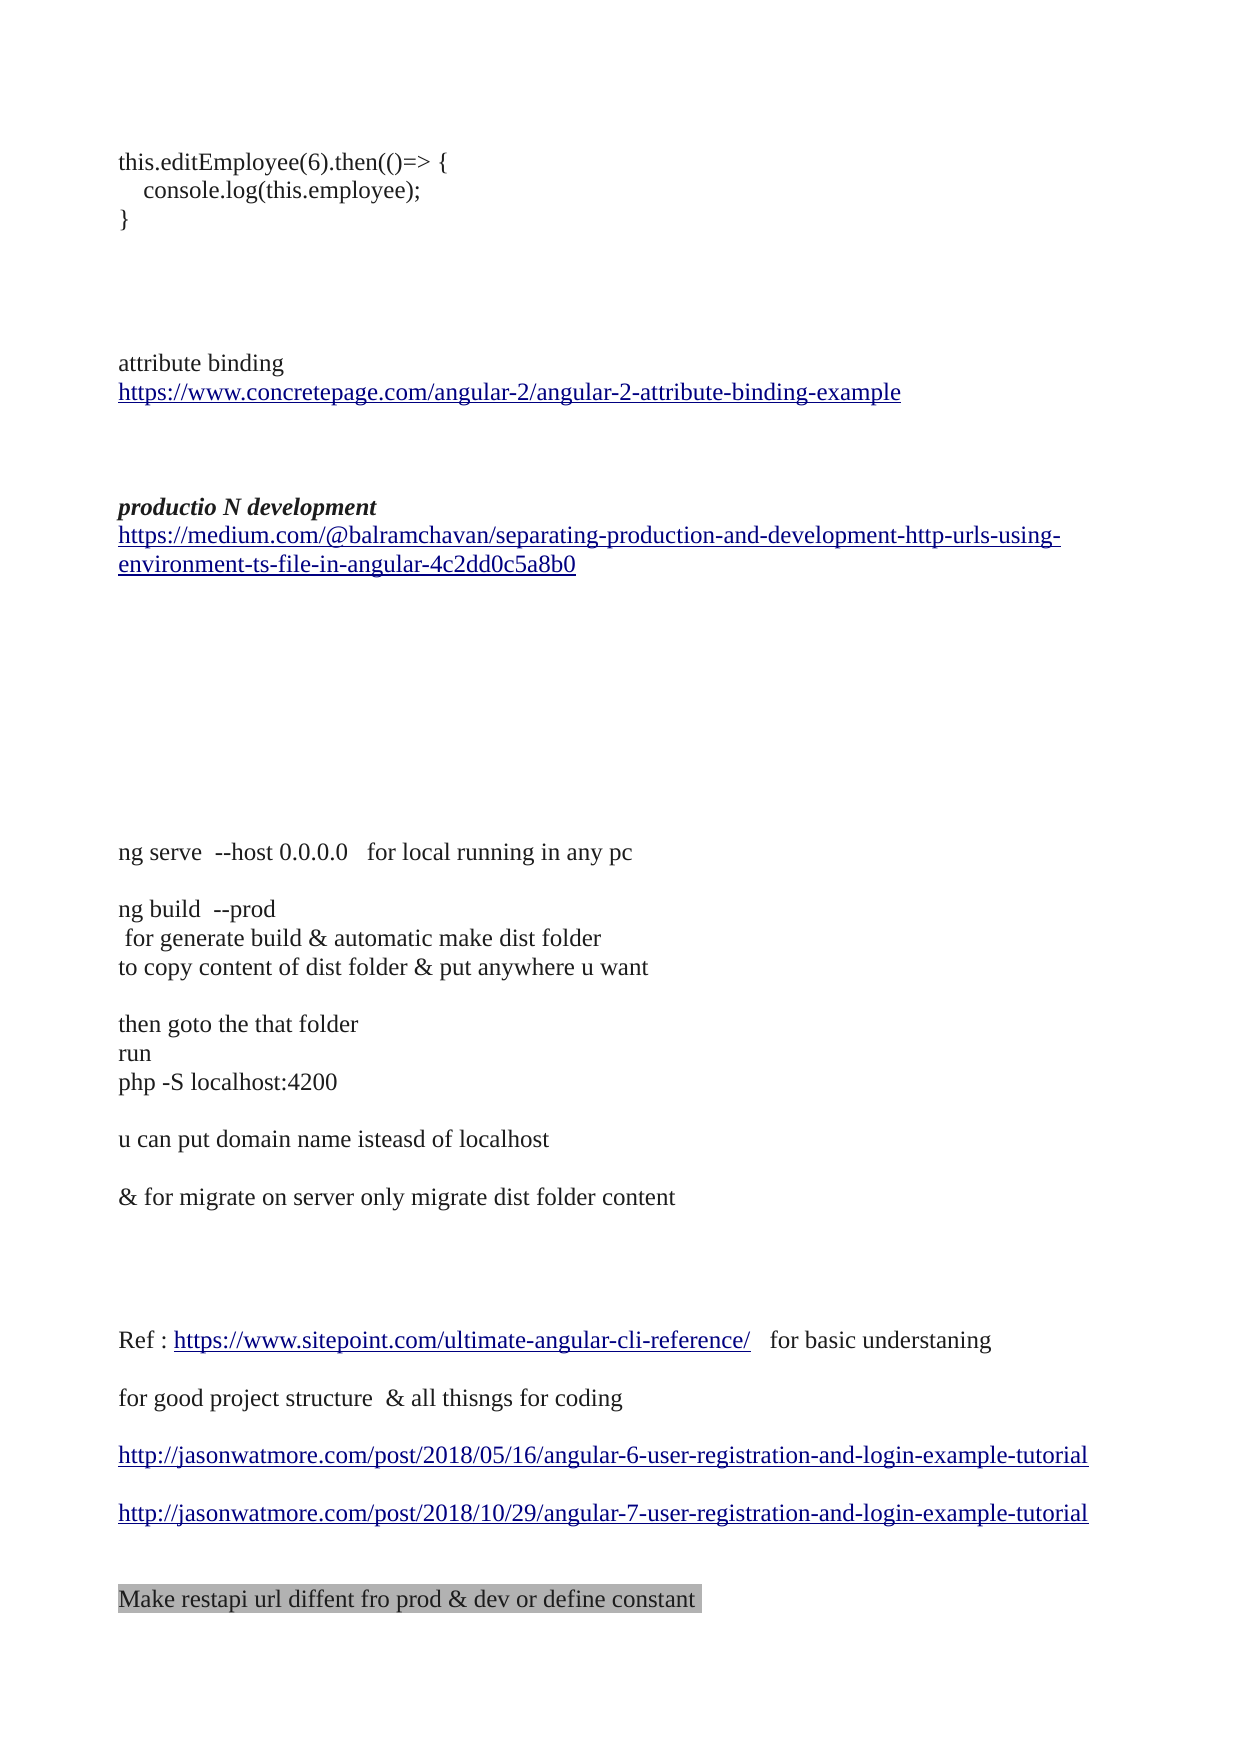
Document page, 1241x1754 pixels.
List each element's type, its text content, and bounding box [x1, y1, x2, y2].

text then goto the that folder [118, 1009, 1122, 1038]
text } [118, 204, 1122, 233]
text php -S localhost:4200 [118, 1067, 1122, 1096]
text https://medium.com/@balramchavan/separating-production-and-development-http-urls-using-environment-ts-file-in-angular-4c2dd0c5a8b0 [118, 521, 1122, 578]
text https://www.concretepage.com/angular-2/angular-2-attribute-binding-example [118, 377, 1122, 406]
text productio N development [118, 492, 1122, 521]
text u can put domain name isteasd of localhost [118, 1124, 1122, 1153]
text & for migrate on server only migrate dist folder content [118, 1182, 1122, 1211]
text for generate build & automatic make dist folder [118, 923, 1122, 952]
text for good project structure & all thisngs for coding [118, 1383, 1122, 1412]
text http://jasonwatmore.com/post/2018/05/16/angular-6-user-registration-and-login-example-tutorial [118, 1441, 1122, 1469]
text this.editEmployee(6).then(()=> { [118, 147, 1122, 176]
text http://jasonwatmore.com/post/2018/10/29/angular-7-user-registration-and-login-example-tutorial [118, 1498, 1122, 1527]
text run [118, 1038, 1122, 1067]
text ng build --prod [118, 894, 1122, 923]
text to copy content of dist folder & put anywhere u want [118, 952, 1122, 981]
text attribute binding [118, 348, 1122, 377]
text Ref : https://www.sitepoint.com/ultimate-angular-cli-reference/ for basic understaning [118, 1326, 1122, 1354]
text ng serve --host 0.0.0.0 for local running in any pc [118, 837, 1122, 866]
text console.log(this.employee); [118, 176, 1122, 204]
text Make restapi url diffent fro prod & dev or define constant [118, 1584, 1122, 1613]
